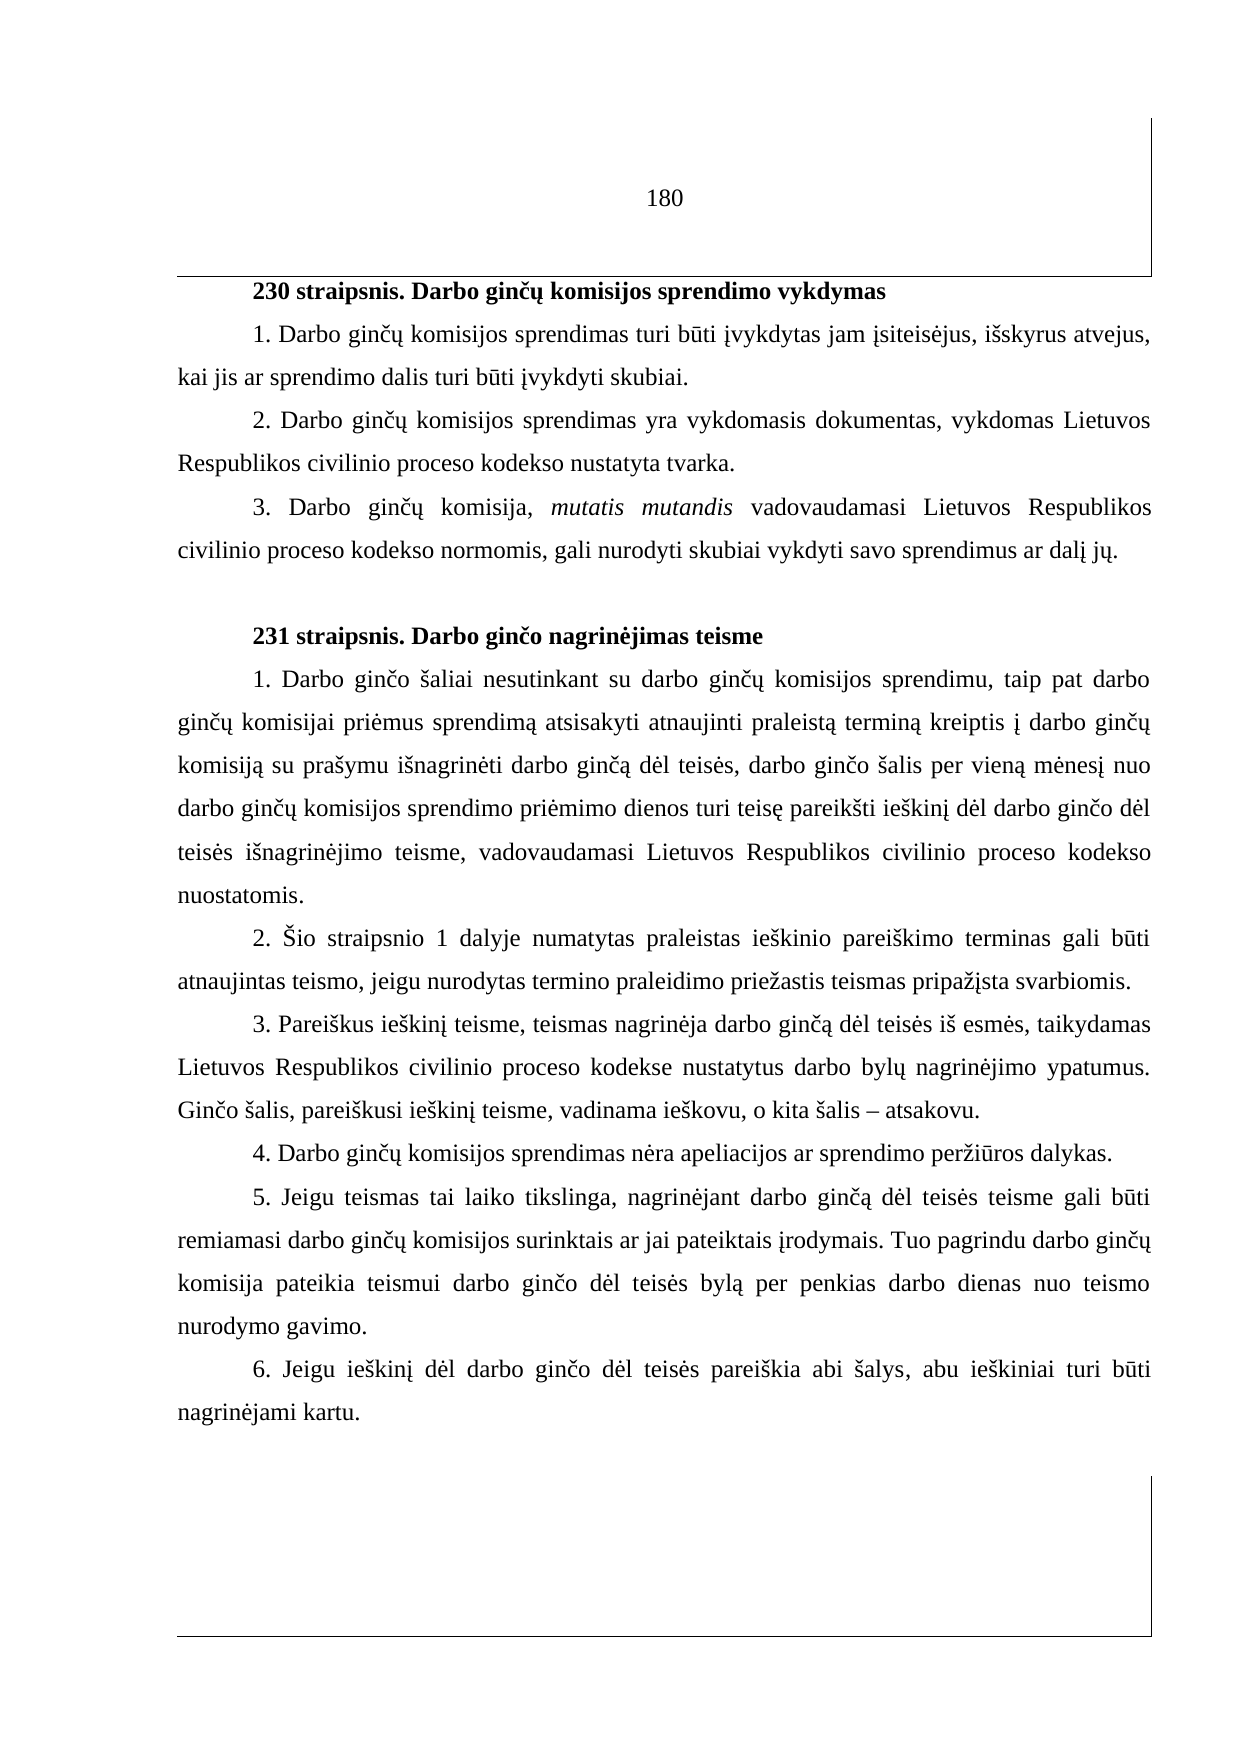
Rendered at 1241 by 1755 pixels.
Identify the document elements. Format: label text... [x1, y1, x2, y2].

text 2. Darbo ginčų komisijos sprendimas yra vykdomasis dokumentas, vykdomas Lietuvos Respublikos civilinio proceso kodekso nustatyta tvarka. [177, 405, 1152, 477]
text 1. Darbo ginčo šaliai nesutinkant su darbo ginčų komisijos sprendimu, taip pat darbo ginčų komisijai priėmus sprendimą atsisakyti atnaujinti praleistą terminą kreiptis į darbo ginčų komisiją su prašymu išnagrinėti darbo ginčą dėl teisės, darbo ginčo šalis per vieną mėnesį nuo darbo ginčų komisijos sprendimo priėmimo dienos turi teisę pareikšti ieškinį dėl darbo ginčo dėl teisės išnagrinėjimo teisme, vadovaudamasi Lietuvos Respublikos civilinio proceso kodekso nuostatomis. [177, 664, 1152, 908]
text 2. Šio straipsnio 1 dalyje numatytas praleistas ieškinio pareiškimo terminas gali būti atnaujintas teismo, jeigu nurodytas termino praleidimo priežastis teismas pripažįsta svarbiomis. [177, 923, 1152, 995]
text 4. Darbo ginčų komisijos sprendimas nėra apeliacijos ar sprendimo peržiūros dalykas. [177, 1138, 1152, 1167]
text 3. Darbo ginčų komisija, mutatis mutandis vadovaudamasi Lietuvos Respublikos civilinio proceso kodekso normomis, gali nurodyti skubiai vykdyti savo sprendimus ar dalį jų. [177, 492, 1152, 563]
subtitle 230 straipsnis. Darbo ginčų komisijos sprendimo vykdymas [177, 276, 1152, 305]
text 3. Pareiškus ieškinį teisme, teismas nagrinėja darbo ginčą dėl teisės iš esmės, taikydamas Lietuvos Respublikos civilinio proceso kodekse nustatytus darbo bylų nagrinėjimo ypatumus. Ginčo šalis, pareiškusi ieškinį teisme, vadinama ieškovu, o kita šalis – atsakovu. [177, 1009, 1152, 1124]
text 1. Darbo ginčų komisijos sprendimas turi būti įvykdytas jam įsiteisėjus, išskyrus atvejus, kai jis ar sprendimo dalis turi būti įvykdyti skubiai. [177, 319, 1152, 391]
subtitle 231 straipsnis. Darbo ginčo nagrinėjimas teisme [177, 621, 1152, 650]
text 5. Jeigu teismas tai laiko tikslinga, nagrinėjant darbo ginčą dėl teisės teisme gali būti remiamasi darbo ginčų komisijos surinktais ar jai pateiktais įrodymais. Tuo pagrindu darbo ginčų komisija pateikia teismui darbo ginčo dėl teisės bylą per penkias darbo dienas nuo teismo nurodymo gavimo. [177, 1182, 1152, 1340]
text 6. Jeigu ieškinį dėl darbo ginčo dėl teisės pareiškia abi šalys, abu ieškiniai turi būti nagrinėjami kartu. [177, 1354, 1152, 1426]
